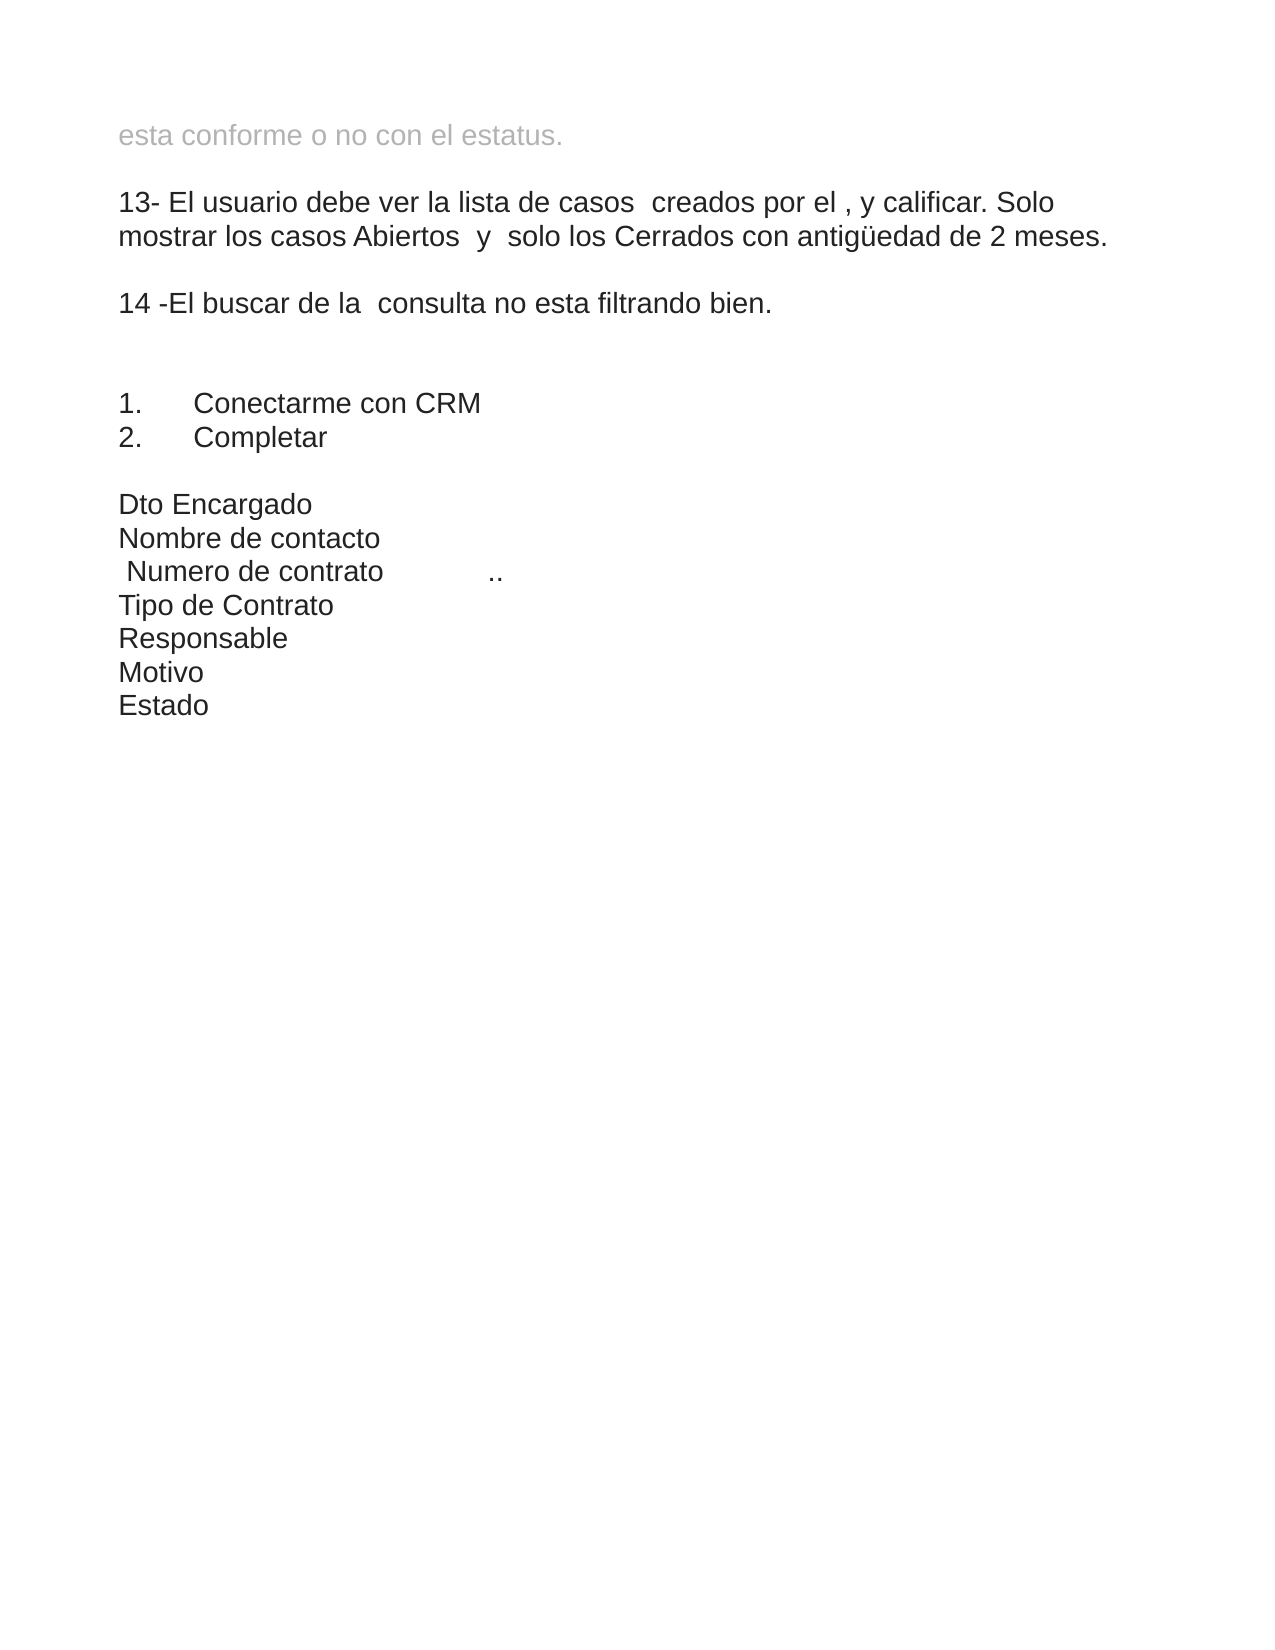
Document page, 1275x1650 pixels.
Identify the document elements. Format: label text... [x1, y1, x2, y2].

text Estado [118, 688, 1157, 722]
text esta conforme o no con el estatus. [118, 118, 1157, 152]
text Responsable [118, 621, 1157, 655]
text Numero de contrato .. [118, 554, 1157, 588]
text 14 -El buscar de la consulta no esta filtrando bien. [118, 286, 1157, 319]
text 13- El usuario debe ver la lista de casos creados por el , y calificar. Solo mostrar los casos Abiertos y solo los Cerrados con antigüedad de 2 meses. [118, 185, 1157, 252]
text Tipo de Contrato [118, 588, 1157, 621]
text Dto Encargado [118, 487, 1157, 521]
list Conectarme con CRM [118, 386, 1157, 420]
text Nombre de contacto [118, 521, 1157, 554]
list Completar [118, 420, 1157, 453]
text Motivo [118, 655, 1157, 688]
